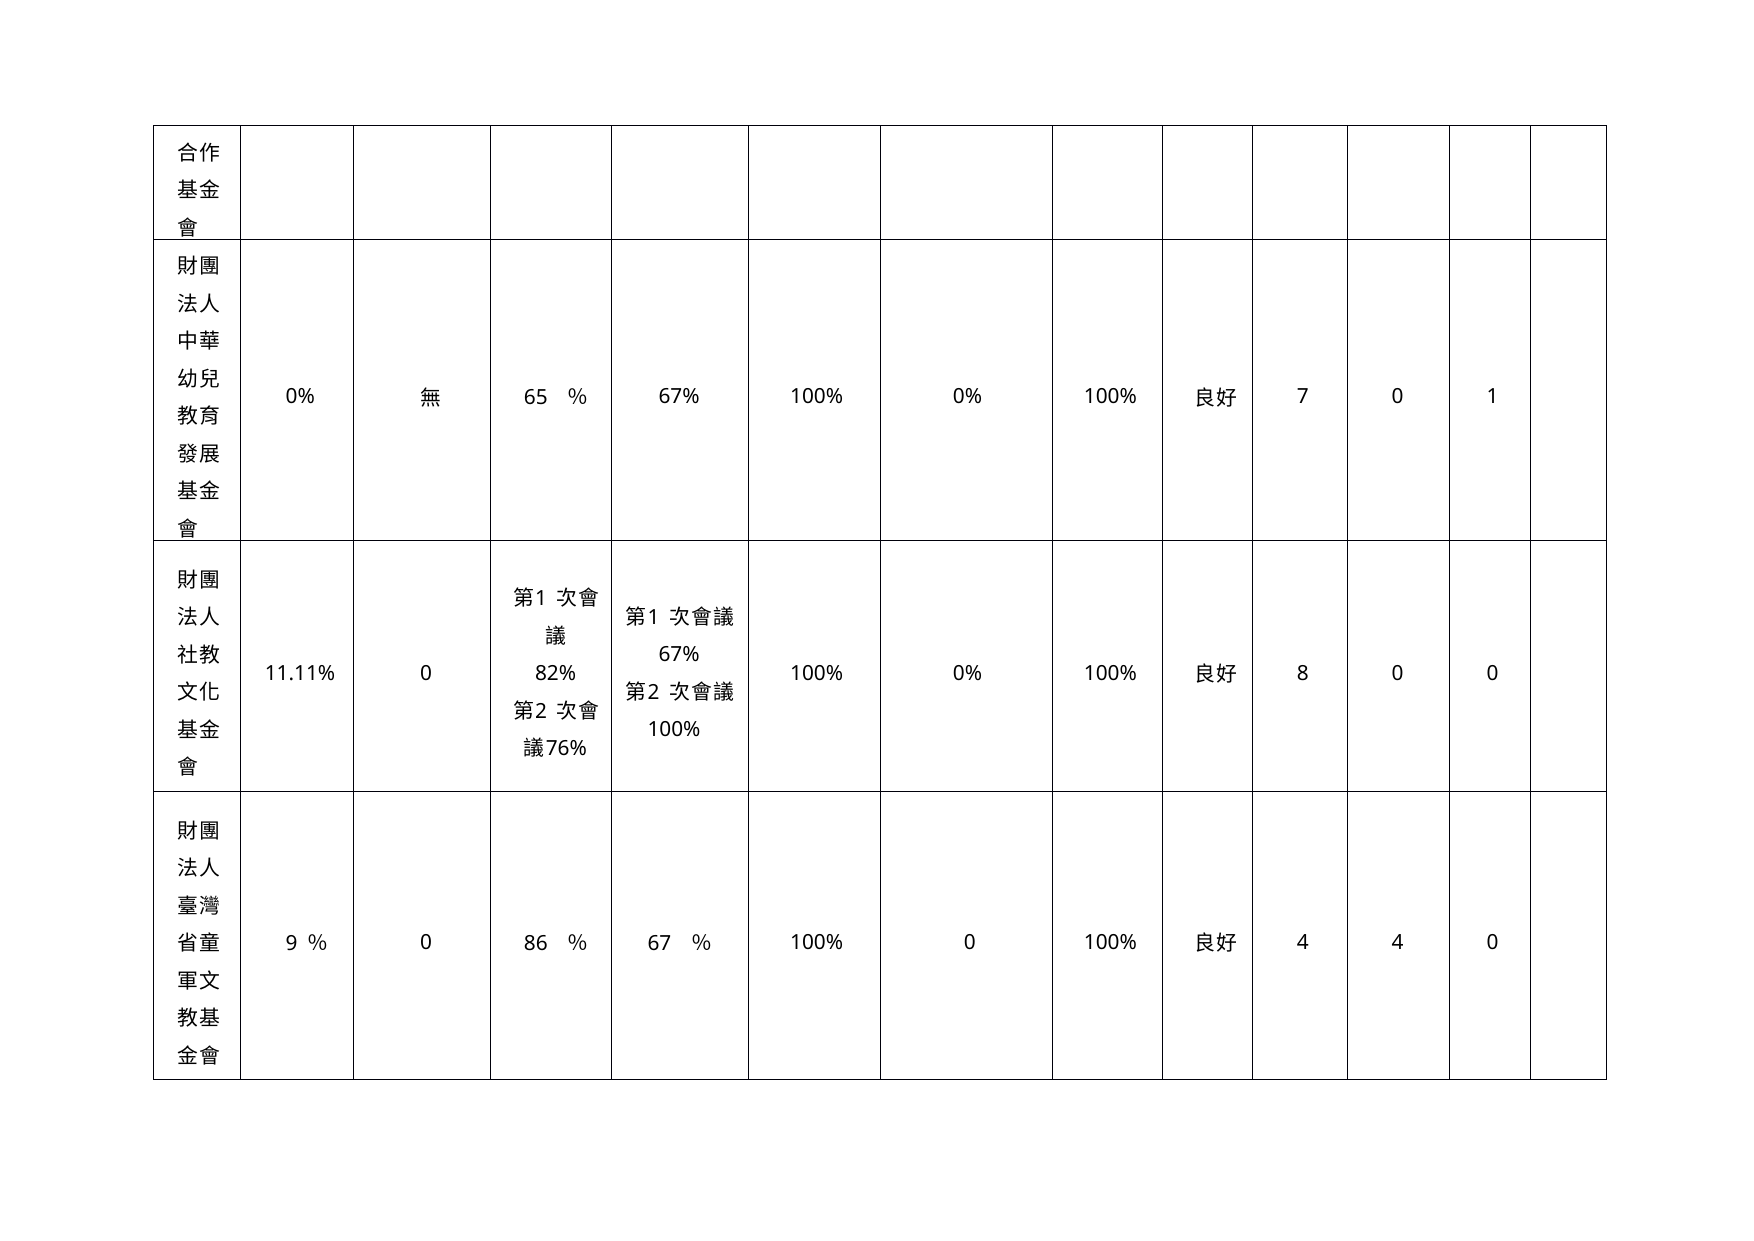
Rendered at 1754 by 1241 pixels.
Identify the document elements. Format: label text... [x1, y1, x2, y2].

table_cell 0% [881, 240, 1052, 539]
table_cell 4 [1253, 792, 1347, 1079]
table_cell 7 [1253, 240, 1347, 539]
table_cell [1531, 541, 1606, 791]
table_cell [881, 126, 1052, 238]
table_cell [1531, 240, 1606, 539]
table_cell 0 [1450, 541, 1530, 791]
table_cell [1531, 792, 1606, 1079]
table_cell 0 [1348, 541, 1449, 791]
table_cell 良好 [1163, 240, 1252, 539]
table_cell 0 [354, 541, 490, 791]
table_cell 良好 [1163, 541, 1252, 791]
table_cell [612, 126, 748, 238]
table_cell 4 [1348, 792, 1449, 1079]
table_cell 財團法人社教文化基金會 [154, 541, 240, 791]
table_cell 11.11% [241, 541, 353, 791]
table_cell 0 [354, 792, 490, 1079]
table_cell 86％ [491, 792, 611, 1079]
table_cell 第1次會議 82% 第2次會議76% [491, 541, 611, 791]
table_cell 100% [749, 240, 880, 539]
table_cell [1450, 126, 1530, 238]
table_cell 9％ [241, 792, 353, 1079]
table_cell 財團法人中華幼兒教育發展基金會 [154, 240, 240, 539]
table_cell [491, 126, 611, 238]
table_cell 0 [881, 792, 1052, 1079]
table_cell 良好 [1163, 792, 1252, 1079]
table_cell 8 [1253, 541, 1347, 791]
table_cell 合作基金會 [154, 126, 240, 238]
table_cell 100% [1053, 792, 1162, 1079]
table_cell 1 [1450, 240, 1530, 539]
table_cell 第1次會議 67% 第2次會議100% [612, 541, 748, 791]
table_cell 無 [354, 240, 490, 539]
table_cell [354, 126, 490, 238]
table_cell 100% [749, 541, 880, 791]
table_cell 67% [612, 240, 748, 539]
table_cell [749, 126, 880, 238]
table_cell 0% [241, 240, 353, 539]
table_cell [1531, 126, 1606, 238]
table_cell [241, 126, 353, 238]
table_cell [1348, 126, 1449, 238]
table_cell 65％ [491, 240, 611, 539]
table_cell [1253, 126, 1347, 238]
table_cell [1163, 126, 1252, 238]
table_cell 100% [1053, 240, 1162, 539]
table_cell 100% [749, 792, 880, 1079]
table_cell [1053, 126, 1162, 238]
table_cell 100% [1053, 541, 1162, 791]
table_cell 0 [1348, 240, 1449, 539]
table_cell 0 [1450, 792, 1530, 1079]
table_cell 67％ [612, 792, 748, 1079]
table_cell 0% [881, 541, 1052, 791]
table_cell 財團法人臺灣省童軍文教基金會 [154, 792, 240, 1079]
